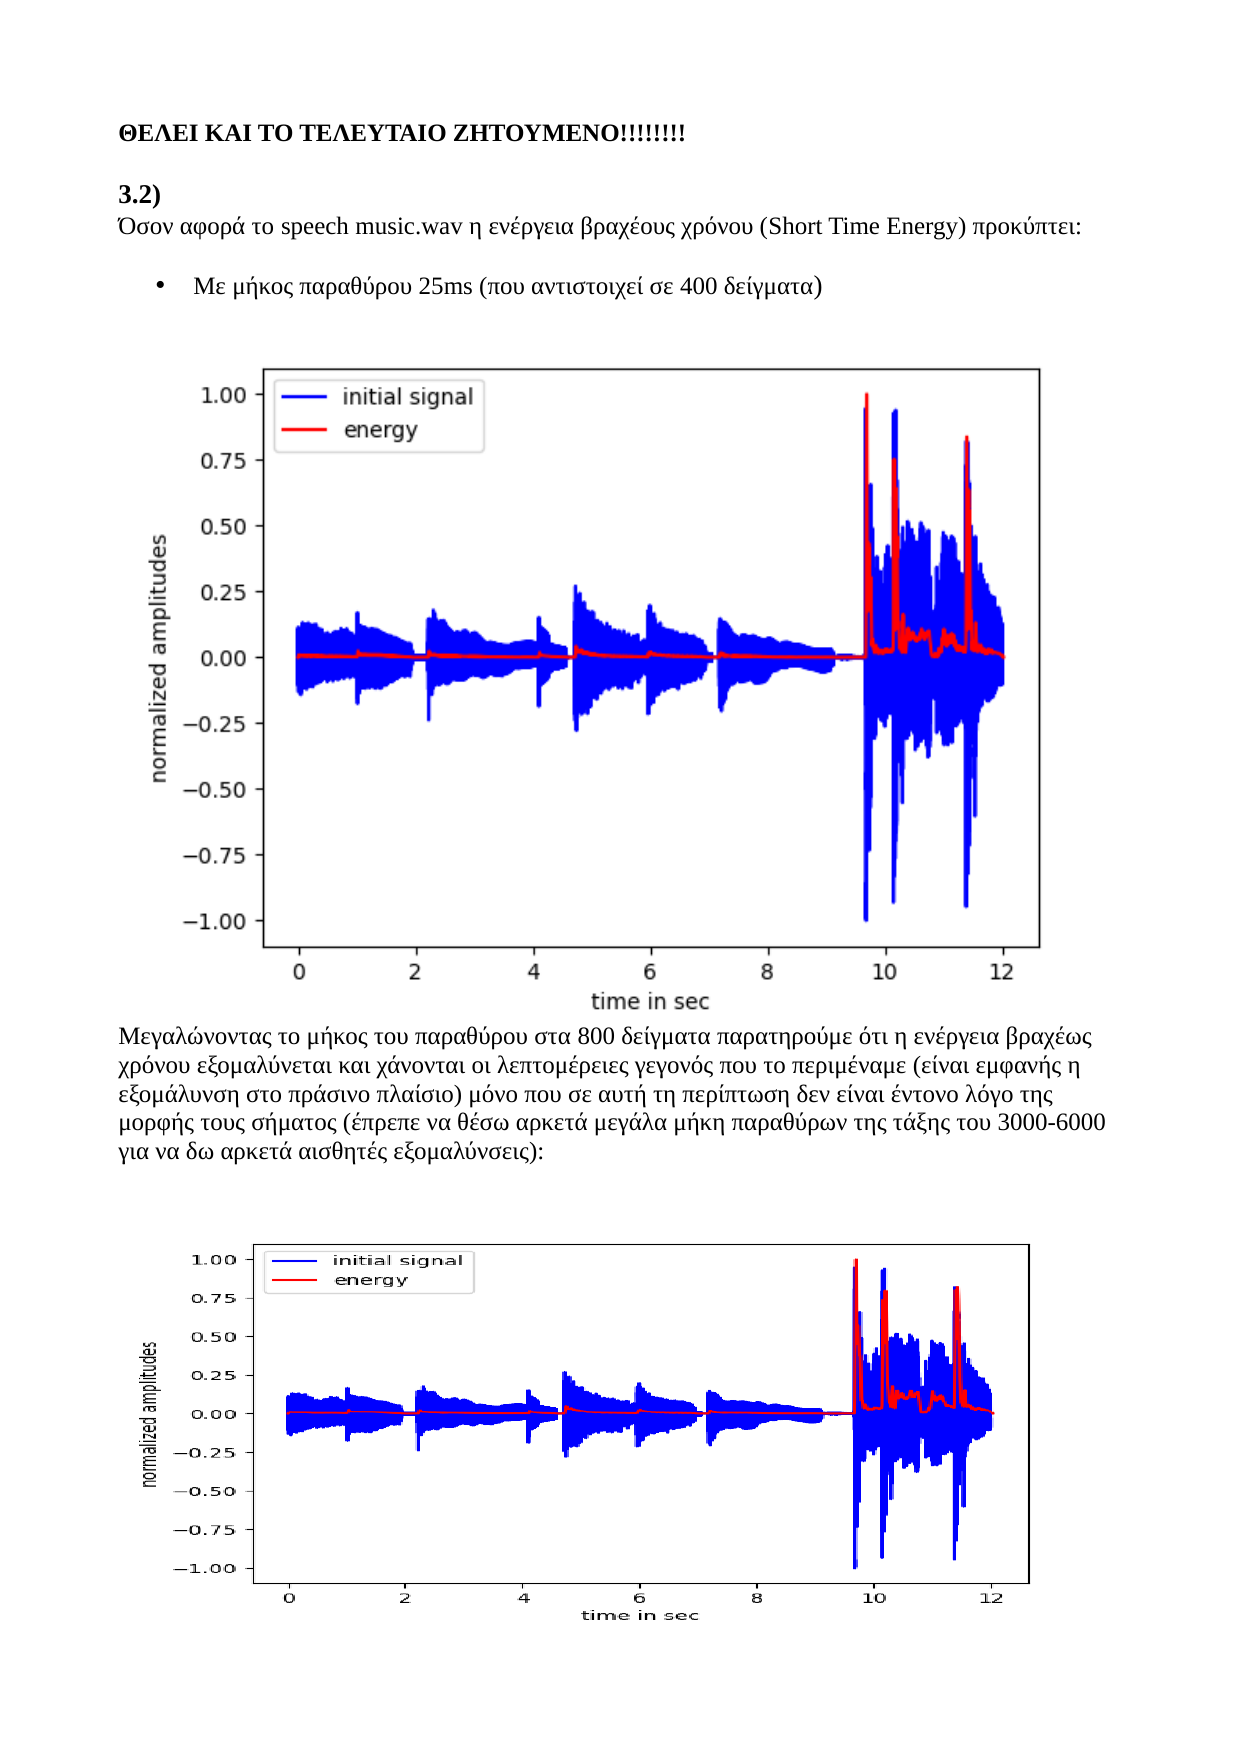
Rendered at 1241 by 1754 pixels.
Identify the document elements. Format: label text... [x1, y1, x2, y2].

text Μεγαλώνοντας το μήκος του παραθύρου στα 800 δείγματα παρατηρούμε ότι η ενέργεια βραχέως χρόνου εξομαλύνεται και χάνονται οι λεπτομέρειες γεγονός που το περιμέναμε (είναι εμφανής η εξομάλυνση στο πράσινο πλαίσιο) μόνο που σε αυτή τη περίπτωση δεν είναι έντονο λόγο της μορφής τους σήματος (έπρεπε να θέσω αρκετά μεγάλα μήκη παραθύρων της τάξης του 3000-6000 για να δω αρκετά αισθητές εξομαλύνσεις): [118, 1022, 1122, 1165]
picture [136, 1230, 1071, 1628]
text 3.2) [118, 178, 1122, 209]
picture [141, 329, 1099, 1022]
text ΘΕΛΕΙ ΚΑΙ ΤΟ ΤΕΛΕΥΤΑΙΟ ΖΗΤΟΥΜΕΝΟ!!!!!!!! [118, 118, 1122, 147]
text Όσον αφορά το speech music.wav η ενέργεια βραχέους χρόνου (Short Time Energy) προκύπτει: [118, 209, 1122, 240]
list Με μήκος παραθύρου 25ms (που αντιστοιχεί σε 400 δείγματα) [156, 269, 1122, 300]
